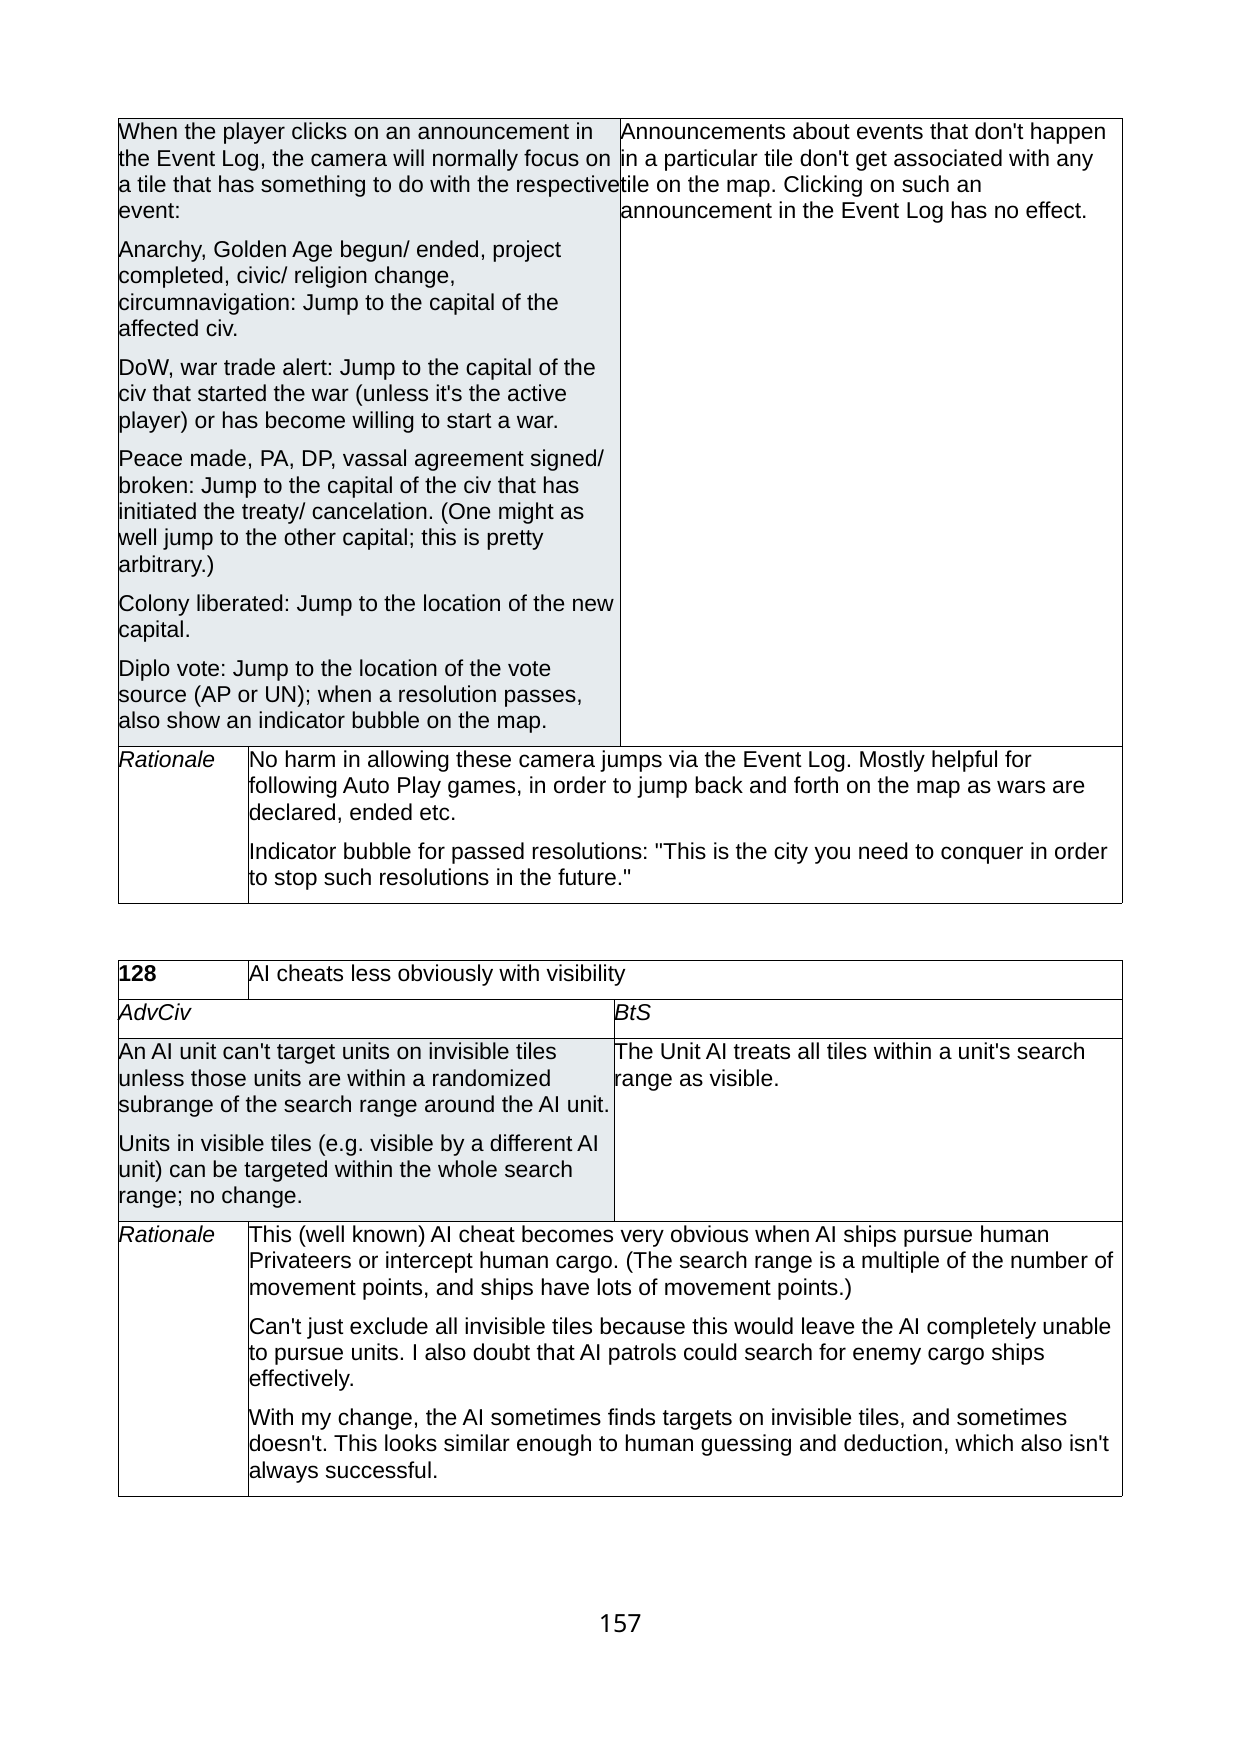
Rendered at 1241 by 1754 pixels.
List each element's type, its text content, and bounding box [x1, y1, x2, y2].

table_header AI cheats less obviously with visibility [249, 961, 1122, 999]
table_cell Announcements about events that don't happen in a particular tile don't get associated with any tile on the map. Clicking on such an announcement in the Event Log has no effect. [621, 119, 1122, 746]
table_cell No harm in allowing these camera jumps via the Event Log. Mostly helpful for following Auto Play games, in order to jump back and forth on the map as wars are declared, ended etc. Indicator bubble for passed resolutions: "This is the city you need to conquer in order to stop such resolutions in the future." [249, 747, 1122, 903]
table_cell This (well known) AI cheat becomes very obvious when AI ships pursue human Privateers or intercept human cargo. (The search range is a multiple of the number of movement points, and ships have lots of movement points.) Can't just exclude all invisible tiles because this would leave the AI completely unable to pursue units. I also doubt that AI patrols could search for enemy cargo ships effectively. With my change, the AI sometimes finds targets on invisible tiles, and sometimes doesn't. This looks similar enough to human guessing and deduction, which also isn't always successful. [249, 1222, 1122, 1496]
table_header 128 [119, 961, 248, 999]
table_cell BtS [615, 1000, 1122, 1038]
table_cell The Unit AI treats all tiles within a unit's search range as visible. [615, 1039, 1122, 1221]
table_cell When the player clicks on an announcement in the Event Log, the camera will normally focus on a tile that has something to do with the respective event: Anarchy, Golden Age begun/ ended, project completed, civic/ religion change, circumnavigation: Jump to the capital of the affected civ. DoW, war trade alert: Jump to the capital of the civ that started the war (unless it's the active player) or has become willing to start a war. Peace made, PA, DP, vassal agreement signed/ broken: Jump to the capital of the civ that has initiated the treaty/ cancelation. (One might as well jump to the other capital; this is pretty arbitrary.) Colony liberated: Jump to the location of the new capital. Diplo vote: Jump to the location of the vote source (AP or UN); when a resolution passes, also show an indicator bubble on the map. [119, 119, 620, 746]
table_cell Rationale [119, 1222, 248, 1496]
table_cell AdvCiv [119, 1000, 614, 1038]
table_cell Rationale [119, 747, 248, 903]
table_cell An AI unit can't target units on invisible tiles unless those units are within a randomized subrange of the search range around the AI unit. Units in visible tiles (e.g. visible by a different AI unit) can be targeted within the whole search range; no change. [119, 1039, 614, 1221]
